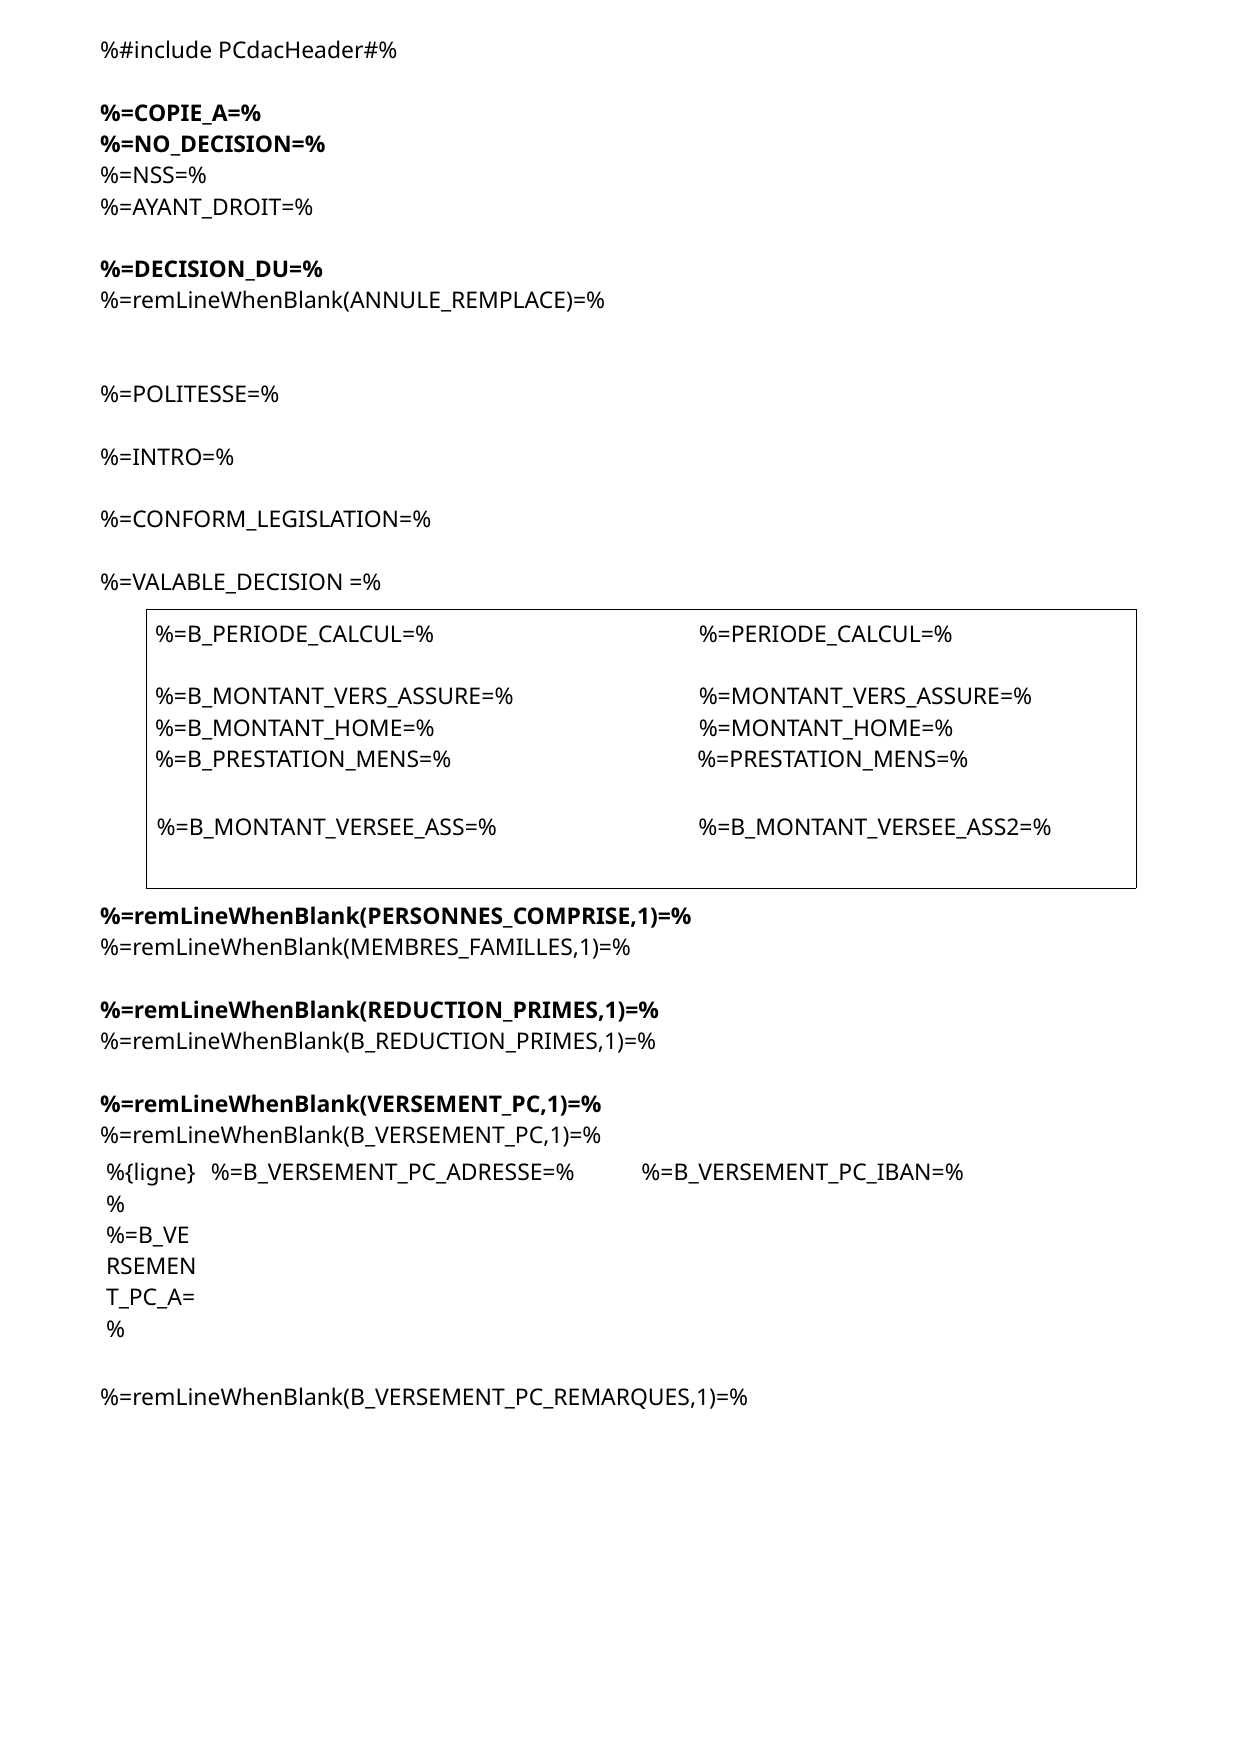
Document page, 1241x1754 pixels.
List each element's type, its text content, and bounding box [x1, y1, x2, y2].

text %=remLineWhenBlank(ANNULE_REMPLACE)=% [100, 284, 1182, 316]
text %=remLineWhenBlank(MEMBRES_FAMILLES,1)=% [100, 931, 1182, 962]
table_header %=B_MONTANT_VERSEE_ASS2=% [692, 805, 1127, 848]
text %=remLineWhenBlank(B_VERSEMENT_PC_REMARQUES,1)=% [100, 1381, 1182, 1412]
text %=DECISION_DU=% [100, 253, 1182, 284]
text %=remLineWhenBlank(PERSONNES_COMPRISE,1)=% [100, 597, 1182, 931]
text %=B_PERIODE_CALCUL=% %=PERIODE_CALCUL=% [155, 618, 1127, 649]
text %=COPIE_A=% [100, 97, 1182, 128]
text %=remLineWhenBlank(B_REDUCTION_PRIMES,1)=% [100, 1025, 1182, 1056]
text %=INTRO=% [100, 441, 1182, 472]
text %=B_PRESTATION_MENS=% %=PRESTATION_MENS=% [155, 743, 1127, 774]
text %=remLineWhenBlank(B_VERSEMENT_PC,1)=% [100, 1119, 1182, 1150]
table_cell %{ligne}%%=B_VERSEMENT_PC_A=% [100, 1151, 205, 1381]
text %#include PCdacHeader#% [100, 34, 1182, 66]
table_cell %=B_VERSEMENT_PC_IBAN=% [635, 1151, 1182, 1381]
text %=B_MONTANT_VERS_ASSURE=% %=MONTANT_VERS_ASSURE=% [155, 680, 1127, 711]
text %=remLineWhenBlank(VERSEMENT_PC,1)=% [100, 1087, 1182, 1119]
table_header %=B_MONTANT_VERSEE_ASS=% [155, 805, 692, 848]
text %=CONFORM_LEGISLATION=% [100, 503, 1182, 534]
text %=NO_DECISION=% [100, 128, 1182, 159]
table_cell %=B_VERSEMENT_PC_ADRESSE=% [205, 1151, 635, 1381]
text %=AYANT_DROIT=% [100, 191, 1182, 222]
text %=VALABLE_DECISION =% [100, 566, 1182, 597]
text %=remLineWhenBlank(REDUCTION_PRIMES,1)=% [100, 994, 1182, 1025]
text %=POLITESSE=% [100, 378, 1182, 441]
text %=B_MONTANT_HOME=% %=MONTANT_HOME=% [155, 711, 1127, 743]
text %=NSS=% [100, 159, 1182, 191]
